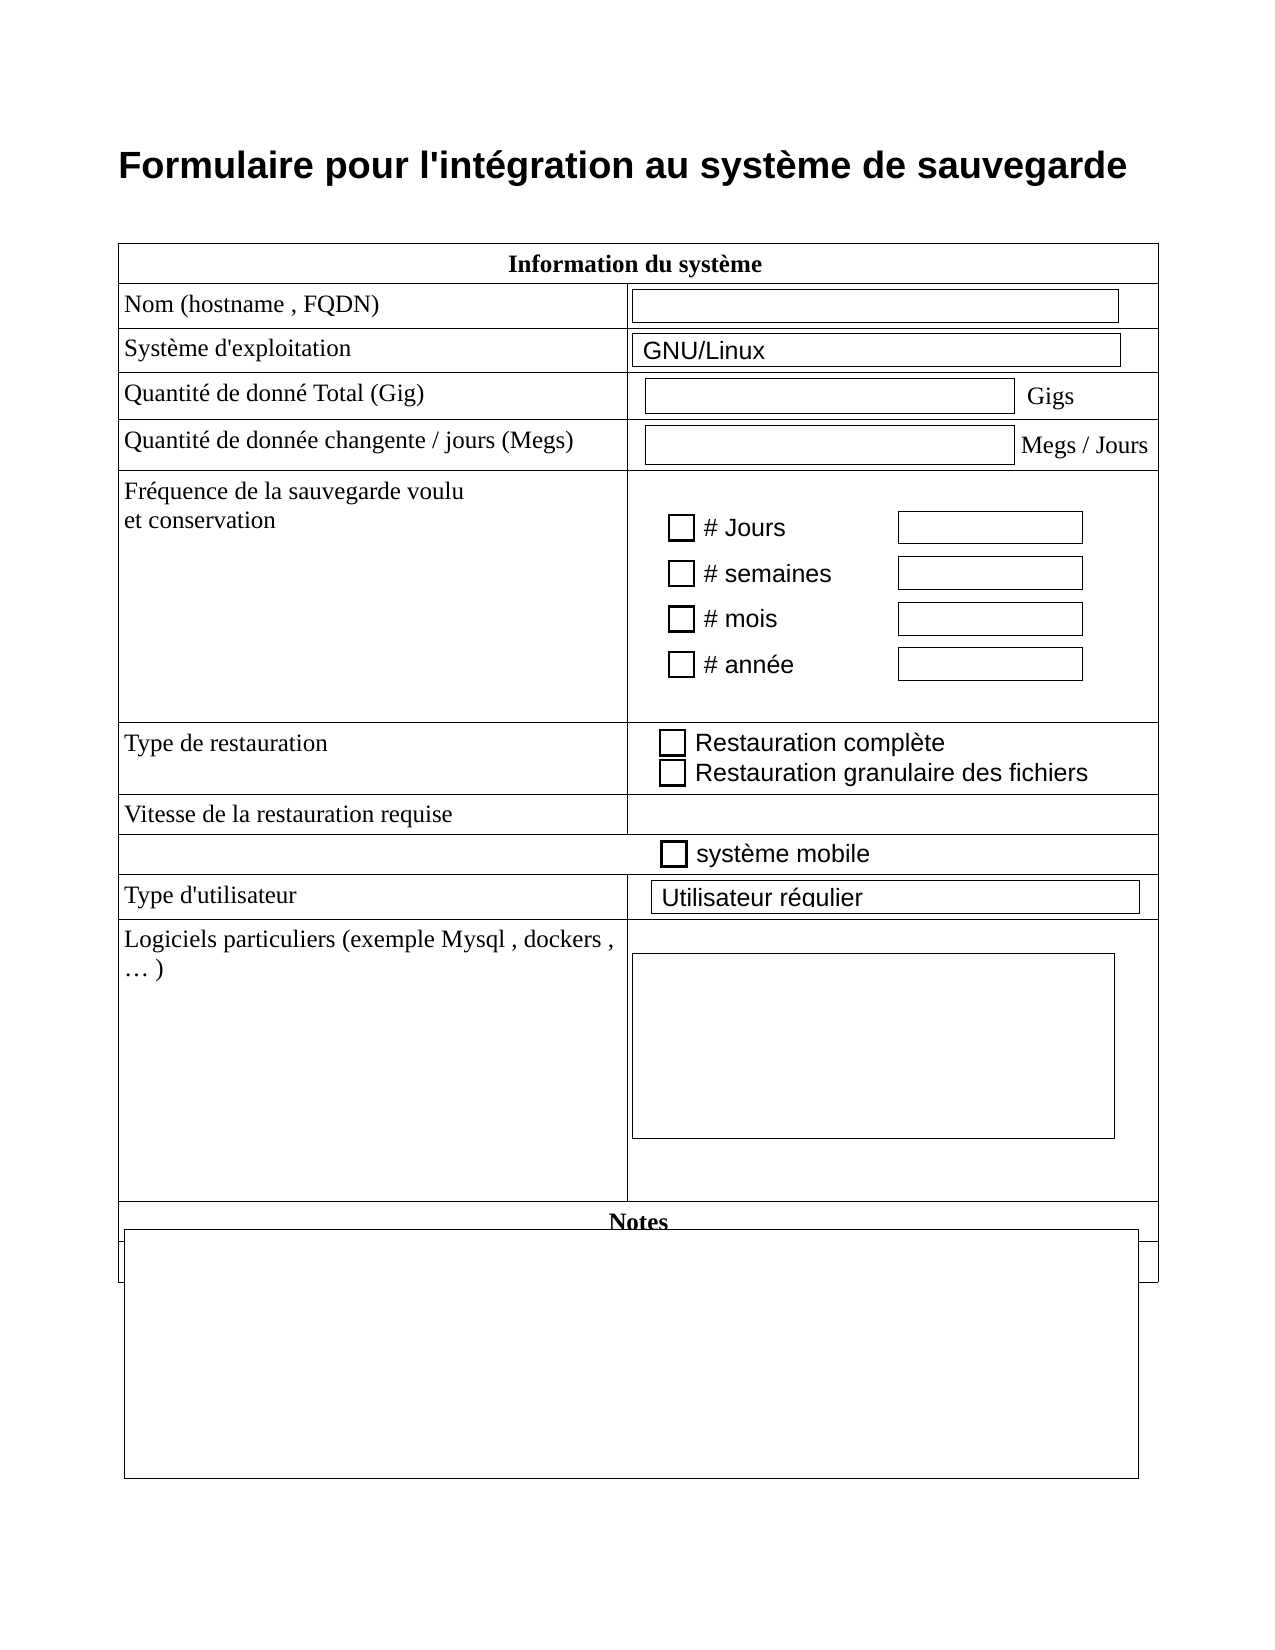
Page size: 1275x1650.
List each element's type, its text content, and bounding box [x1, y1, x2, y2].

table_cell [628, 875, 1158, 918]
table_cell [892, 642, 1098, 687]
table_cell [628, 471, 1158, 722]
table_cell Logiciels particuliers (exemple Mysql , dockers , … ) [119, 920, 627, 1201]
table_cell Quantité de donné Total (Gig) [119, 373, 627, 419]
table_cell Type de restauration [119, 723, 627, 793]
table_cell Gigs [628, 373, 1158, 419]
table_cell [661, 551, 892, 596]
table_cell [661, 596, 892, 642]
table_cell [119, 835, 1158, 874]
table_cell [892, 551, 1098, 596]
table_cell Type d'utilisateur [119, 875, 627, 918]
table_header Information du système [119, 244, 1158, 283]
table_cell [628, 329, 1158, 372]
table_cell [1139, 1242, 1158, 1282]
table_cell Notes [119, 1202, 1158, 1241]
table_cell Quantité de donnée changente / jours (Megs) [119, 420, 627, 470]
table_cell Vitesse de la restauration requise [119, 795, 627, 834]
table_cell [628, 284, 1158, 328]
table_cell Fréquence de la sauvegarde voulu et conservation [119, 471, 627, 722]
table_cell [119, 1242, 124, 1282]
table_header [661, 505, 892, 551]
table_cell [628, 795, 1158, 834]
subtitle Formulaire pour l'intégration au système de sauvegarde [118, 143, 1157, 230]
table_cell Système d'exploitation [119, 329, 627, 372]
table_cell [661, 642, 892, 687]
table_cell Nom (hostname , FQDN) [119, 284, 627, 328]
table_cell Megs / Jours [628, 420, 1158, 470]
table_cell [628, 723, 1158, 793]
table_header [892, 505, 1098, 551]
table_cell [892, 596, 1098, 642]
table_cell [628, 920, 1158, 1201]
